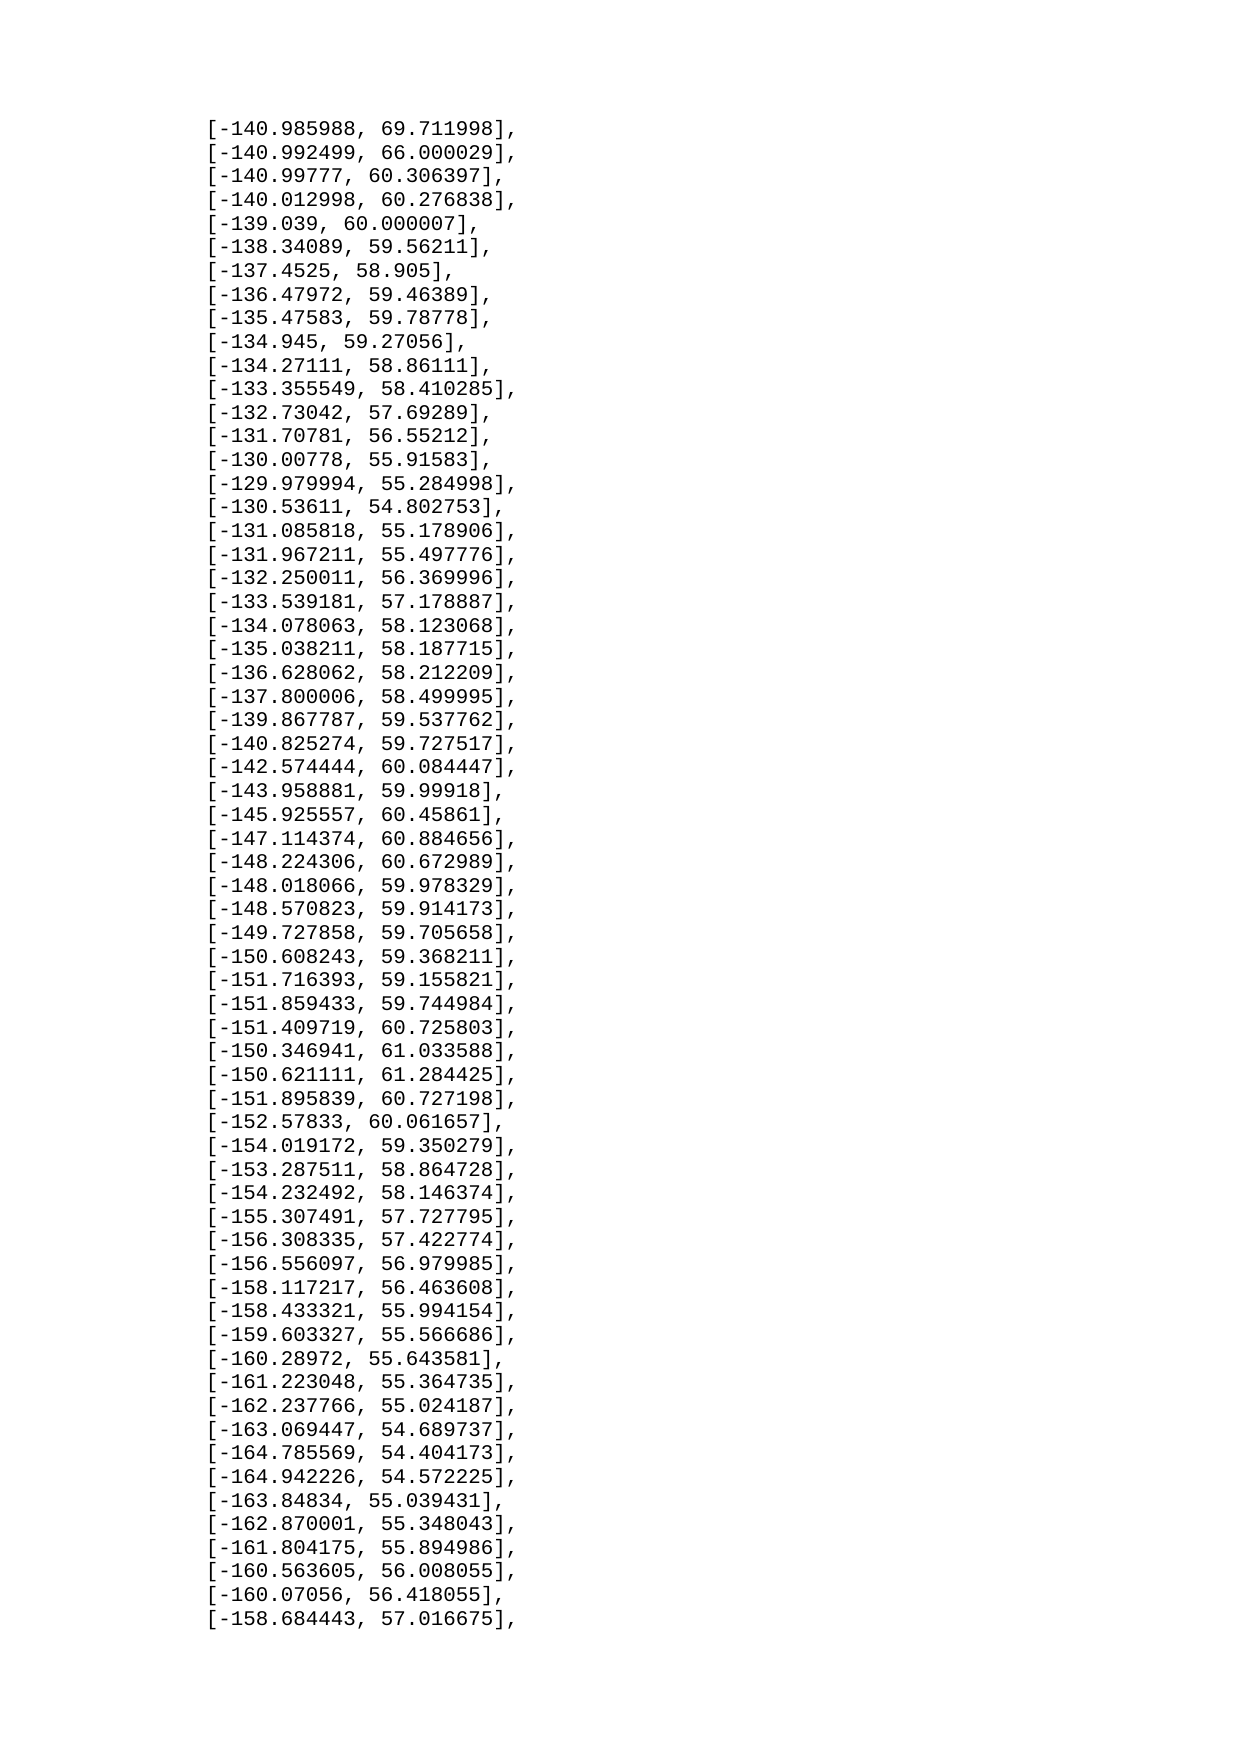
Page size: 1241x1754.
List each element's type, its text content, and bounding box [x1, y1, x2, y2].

text [-150.346941, 61.033588], [118, 1040, 1122, 1064]
text [-154.232492, 58.146374], [118, 1182, 1122, 1206]
text [-160.28972, 55.643581], [118, 1348, 1122, 1371]
text [-154.019172, 59.350279], [118, 1135, 1122, 1158]
text [-139.867787, 59.537762], [118, 709, 1122, 733]
text [-159.603327, 55.566686], [118, 1324, 1122, 1348]
text [-131.085818, 55.178906], [118, 520, 1122, 544]
text [-161.223048, 55.364735], [118, 1371, 1122, 1395]
text [-158.117217, 56.463608], [118, 1277, 1122, 1300]
text [-137.4525, 58.905], [118, 260, 1122, 284]
text [-134.078063, 58.123068], [118, 615, 1122, 638]
text [-151.859433, 59.744984], [118, 993, 1122, 1017]
text [-147.114374, 60.884656], [118, 827, 1122, 851]
text [-133.355549, 58.410285], [118, 378, 1122, 402]
text [-136.628062, 58.212209], [118, 662, 1122, 686]
text [-158.433321, 55.994154], [118, 1300, 1122, 1324]
text [-161.804175, 55.894986], [118, 1537, 1122, 1561]
text [-164.785569, 54.404173], [118, 1442, 1122, 1466]
text [-137.800006, 58.499995], [118, 686, 1122, 709]
text [-163.84834, 55.039431], [118, 1489, 1122, 1513]
text [-158.684443, 57.016675], [118, 1608, 1122, 1631]
text [-140.825274, 59.727517], [118, 733, 1122, 757]
text [-162.870001, 55.348043], [118, 1513, 1122, 1537]
text [-162.237766, 55.024187], [118, 1395, 1122, 1419]
text [-148.224306, 60.672989], [118, 851, 1122, 875]
text [-153.287511, 58.864728], [118, 1158, 1122, 1182]
text [-133.539181, 57.178887], [118, 591, 1122, 615]
text [-156.308335, 57.422774], [118, 1229, 1122, 1253]
text [-131.70781, 56.55212], [118, 426, 1122, 449]
text [-152.57833, 60.061657], [118, 1111, 1122, 1135]
text [-134.945, 59.27056], [118, 331, 1122, 354]
text [-151.716393, 59.155821], [118, 969, 1122, 993]
text [-130.53611, 54.802753], [118, 496, 1122, 520]
text [-164.942226, 54.572225], [118, 1466, 1122, 1489]
text [-156.556097, 56.979985], [118, 1253, 1122, 1277]
text [-139.039, 60.000007], [118, 213, 1122, 236]
text [-132.250011, 56.369996], [118, 567, 1122, 591]
text [-140.99777, 60.306397], [118, 165, 1122, 189]
text [-149.727858, 59.705658], [118, 922, 1122, 946]
text [-129.979994, 55.284998], [118, 473, 1122, 496]
text [-131.967211, 55.497776], [118, 544, 1122, 567]
text [-148.570823, 59.914173], [118, 898, 1122, 922]
text [-143.958881, 59.99918], [118, 780, 1122, 804]
text [-148.018066, 59.978329], [118, 875, 1122, 898]
text [-130.00778, 55.91583], [118, 449, 1122, 473]
text [-135.47583, 59.78778], [118, 307, 1122, 331]
text [-138.34089, 59.56211], [118, 236, 1122, 260]
text [-134.27111, 58.86111], [118, 354, 1122, 378]
text [-151.895839, 60.727198], [118, 1088, 1122, 1111]
text [-151.409719, 60.725803], [118, 1017, 1122, 1040]
text [-140.992499, 66.000029], [118, 142, 1122, 165]
text [-163.069447, 54.689737], [118, 1419, 1122, 1442]
text [-155.307491, 57.727795], [118, 1206, 1122, 1229]
text [-160.563605, 56.008055], [118, 1561, 1122, 1584]
text [-150.608243, 59.368211], [118, 946, 1122, 969]
text [-136.47972, 59.46389], [118, 284, 1122, 307]
text [-140.012998, 60.276838], [118, 189, 1122, 213]
text [-140.985988, 69.711998], [118, 118, 1122, 142]
text [-150.621111, 61.284425], [118, 1064, 1122, 1088]
text [-142.574444, 60.084447], [118, 757, 1122, 780]
text [-160.07056, 56.418055], [118, 1584, 1122, 1608]
text [-132.73042, 57.69289], [118, 402, 1122, 426]
text [-135.038211, 58.187715], [118, 638, 1122, 662]
text [-145.925557, 60.45861], [118, 804, 1122, 827]
